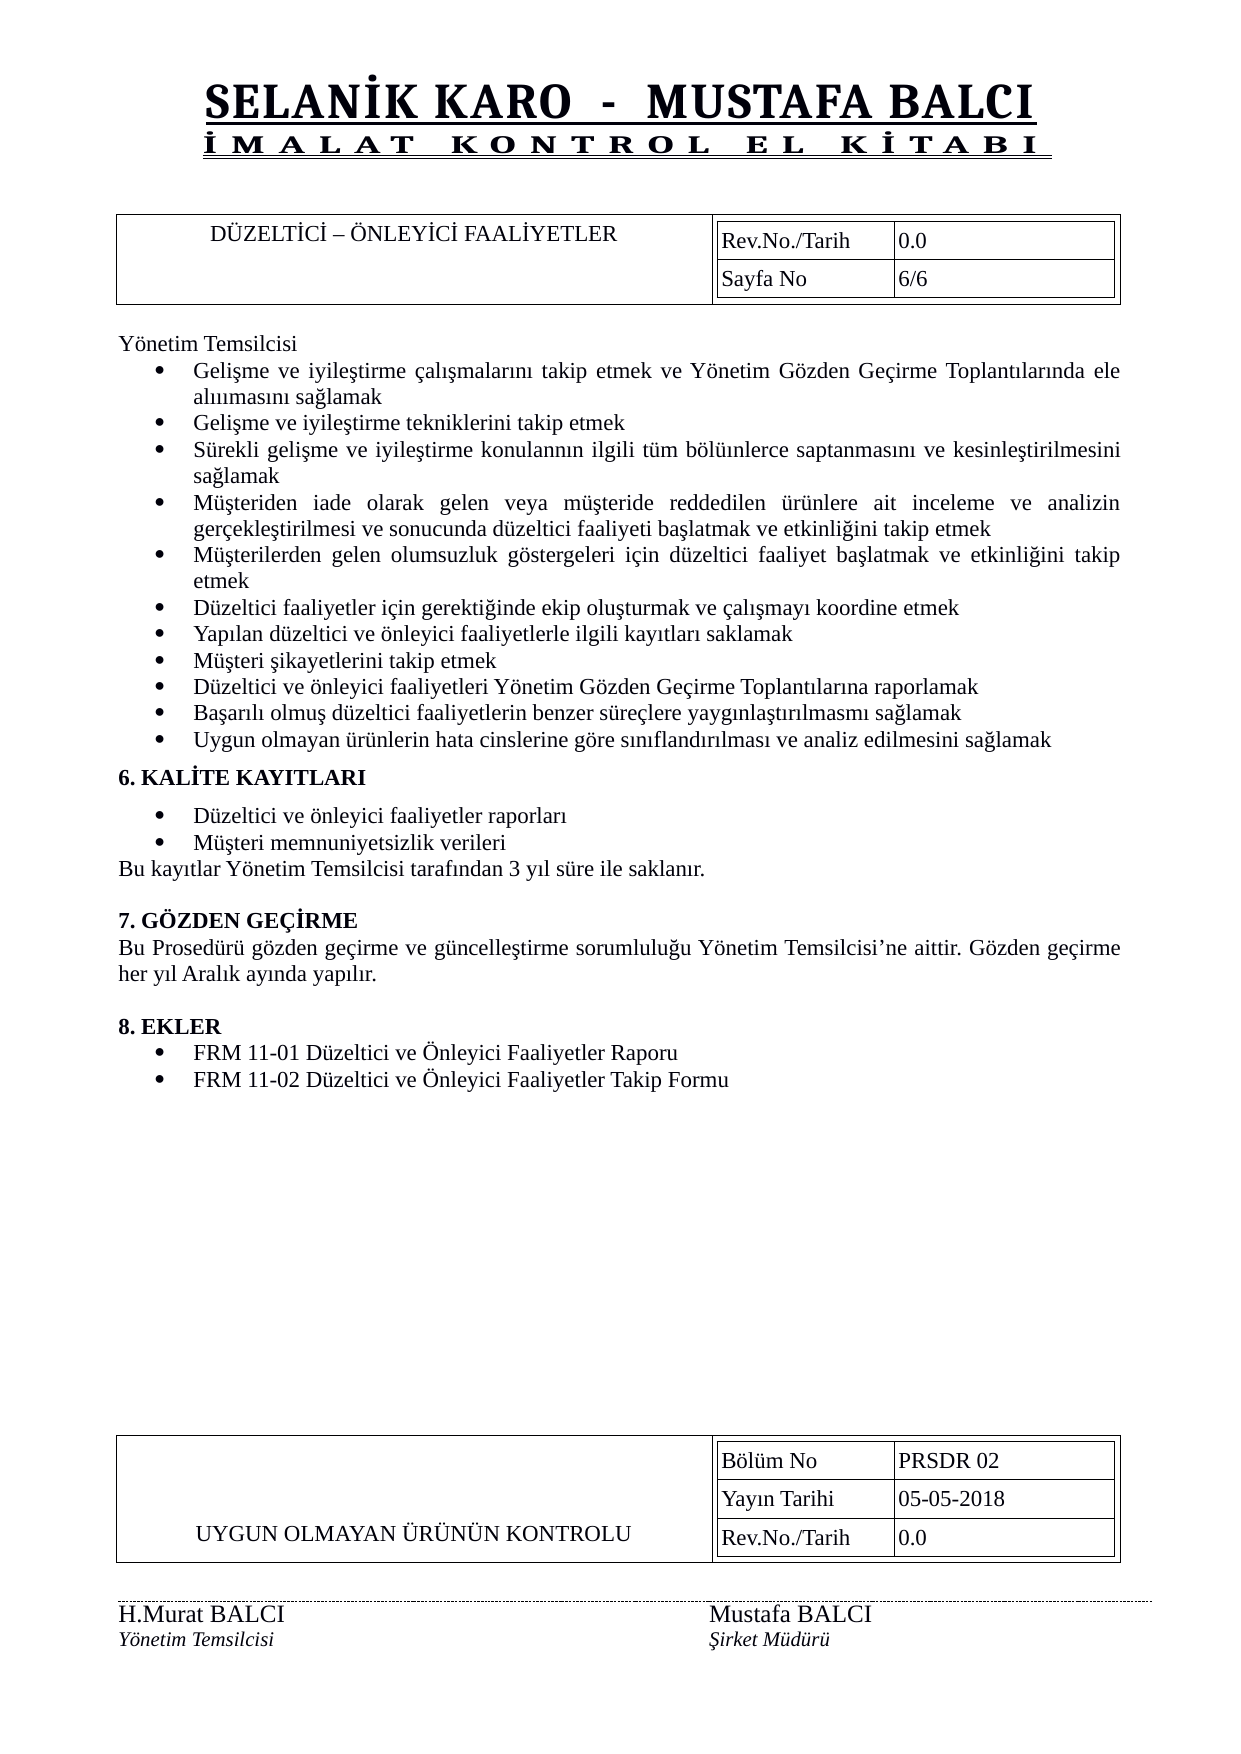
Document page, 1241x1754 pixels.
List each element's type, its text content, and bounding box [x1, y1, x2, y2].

list Müşteriden iade olarak gelen veya müşteride reddedilen ürünlere ait inceleme ve analizin gerçekleştirilmesi ve sonucunda düzeltici faaliyeti başlatmak ve etkinliğini takip etmek [156, 488, 1122, 541]
text Bu kayıtlar Yönetim Temsilcisi tarafından 3 yıl süre ile saklanır. [118, 855, 1122, 881]
list Düzeltici faaliyetler için gerektiğinde ekip oluşturmak ve çalışmayı koordine etmek [156, 594, 1122, 620]
text Bu Prosedürü gözden geçirme ve güncelleştirme sorumluluğu Yönetim Temsilcisi’ne aittir. Gözden geçirme her yıl Aralık ayında yapılır. [118, 934, 1122, 987]
table_cell 0.0 [895, 1519, 1114, 1556]
table_header [713, 1436, 1120, 1562]
table_cell 0.0 [895, 222, 1114, 259]
text 6. KALİTE KAYITLARI [118, 764, 1122, 790]
table_header PRSDR 02 [895, 1442, 1114, 1479]
text 7. GÖZDEN GEÇİRME [118, 908, 1122, 934]
list Gelişme ve iyileştirme tekniklerini takip etmek [156, 409, 1122, 436]
list Düzeltici ve önleyici faaliyetler raporları [156, 802, 1122, 828]
list FRM 11-02 Düzeltici ve Önleyici Faaliyetler Takip Formu [156, 1066, 1122, 1092]
table_cell Yayın Tarihi [718, 1480, 894, 1518]
list Düzeltici ve önleyici faaliyetleri Yönetim Gözden Geçirme Toplantılarına raporlamak [156, 673, 1122, 699]
table_cell Rev.No./Tarih [718, 1519, 894, 1556]
list Yapılan düzeltici ve önleyici faaliyetlerle ilgili kayıtları saklamak [156, 620, 1122, 647]
table_cell 6/6 [895, 260, 1114, 297]
list Sürekli gelişme ve iyileştirme konulannın ilgili tüm bölüınlerce saptanmasını ve kesinleştirilmesini sağlamak [156, 436, 1122, 488]
list Gelişme ve iyileştirme çalışmalarını takip etmek ve Yönetim Gözden Geçirme Toplantılarında ele alııımasını sağlamak [156, 357, 1122, 409]
table_cell Sayfa No [718, 260, 894, 297]
table_header [713, 215, 1120, 303]
text 8. EKLER [118, 1013, 1122, 1039]
table_header DÜZELTİCİ – ÖNLEYİCİ FAALİYETLER [117, 215, 712, 303]
list Müşteri memnuniyetsizlik verileri [156, 828, 1122, 855]
table_header Bölüm No [718, 1442, 894, 1479]
list Müşteri şikayetlerini takip etmek [156, 647, 1122, 673]
text Yönetim Temsilcisi [118, 330, 1122, 357]
list Müşterilerden gelen olumsuzluk göstergeleri için düzeltici faaliyet başlatmak ve etkinliğini takip etmek [156, 541, 1122, 594]
list Başarılı olmuş düzeltici faaliyetlerin benzer süreçlere yaygınlaştırılmasmı sağlamak [156, 699, 1122, 726]
table_cell Rev.No./Tarih [718, 222, 894, 259]
table_cell 05-05-2018 [895, 1480, 1114, 1518]
list FRM 11-01 Düzeltici ve Önleyici Faaliyetler Raporu [156, 1039, 1122, 1066]
list Uygun olmayan ürünlerin hata cinslerine göre sınıflandırılması ve analiz edilmesini sağlamak [156, 726, 1122, 752]
table_header UYGUN OLMAYAN ÜRÜNÜN KONTROLU [117, 1436, 712, 1562]
